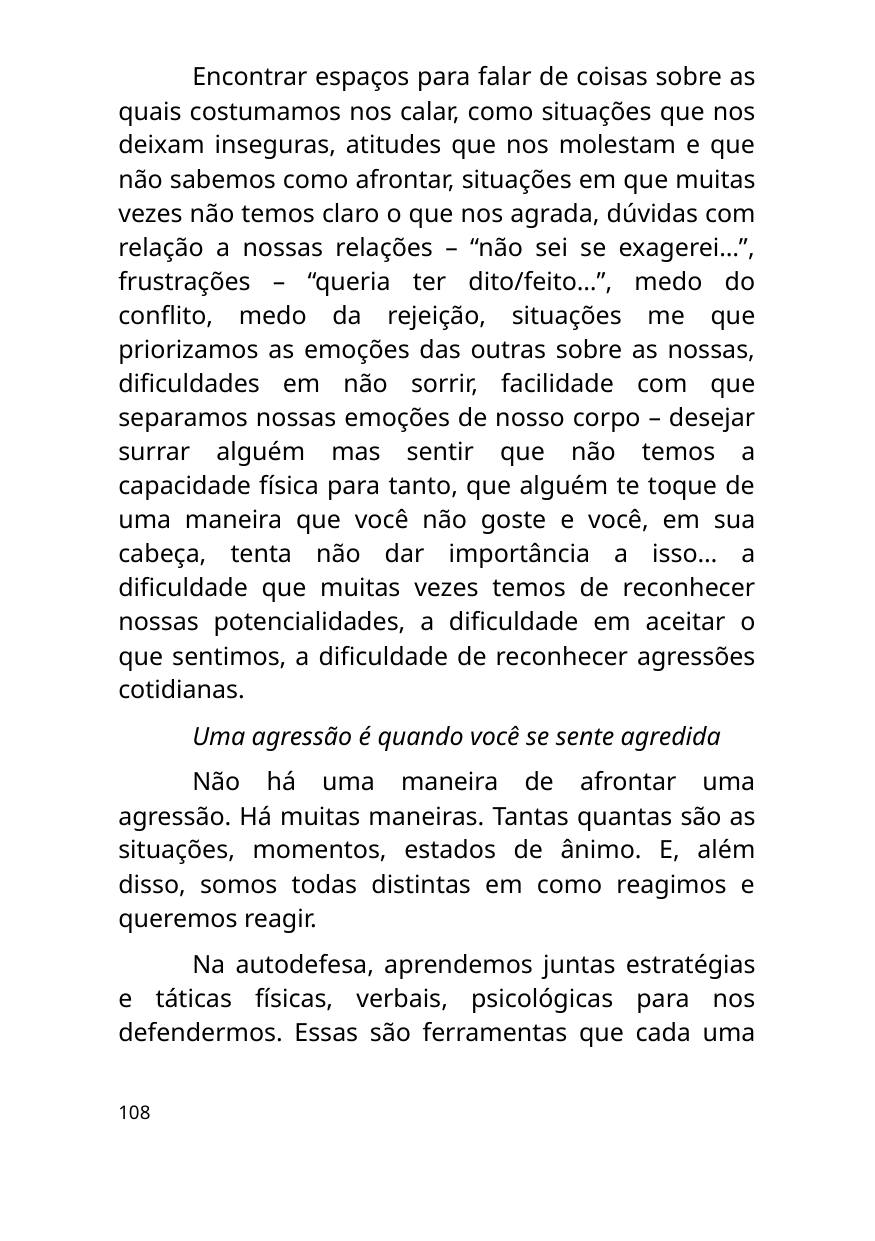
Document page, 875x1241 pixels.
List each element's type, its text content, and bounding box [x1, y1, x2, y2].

text Não há uma maneira de afrontar uma agressão. Há muitas maneiras. Tantas quantas são as situações, momentos, estados de ânimo. E, além disso, somos todas distintas em como reagimos e queremos reagir. [118, 764, 756, 934]
text Na autodefesa, aprendemos juntas estratégias e táticas físicas, verbais, psicológicas para nos defendermos. Essas são ferramentas que cada uma [118, 946, 756, 1048]
text Uma agressão é quando você se sente agredida [118, 718, 756, 752]
text Encontrar espaços para falar de coisas sobre as quais costumamos nos calar, como situações que nos deixam inseguras, atitudes que nos molestam e que não sabemos como afrontar, situações em que muitas vezes não temos claro o que nos agrada, dúvidas com relação a nossas relações – “não sei se exagerei…”, frustrações – “queria ter dito/feito…”, medo do conflito, medo da rejeição, situações me que priorizamos as emoções das outras sobre as nossas, dificuldades em não sorrir, facilidade com que separamos nossas emoções de nosso corpo – desejar surrar alguém mas sentir que não temos a capacidade física para tanto, que alguém te toque de uma maneira que você não goste e você, em sua cabeça, tenta não dar importância a isso… a dificuldade que muitas vezes temos de reconhecer nossas potencialidades, a dificuldade em aceitar o que sentimos, a dificuldade de reconhecer agressões cotidianas. [118, 59, 756, 706]
